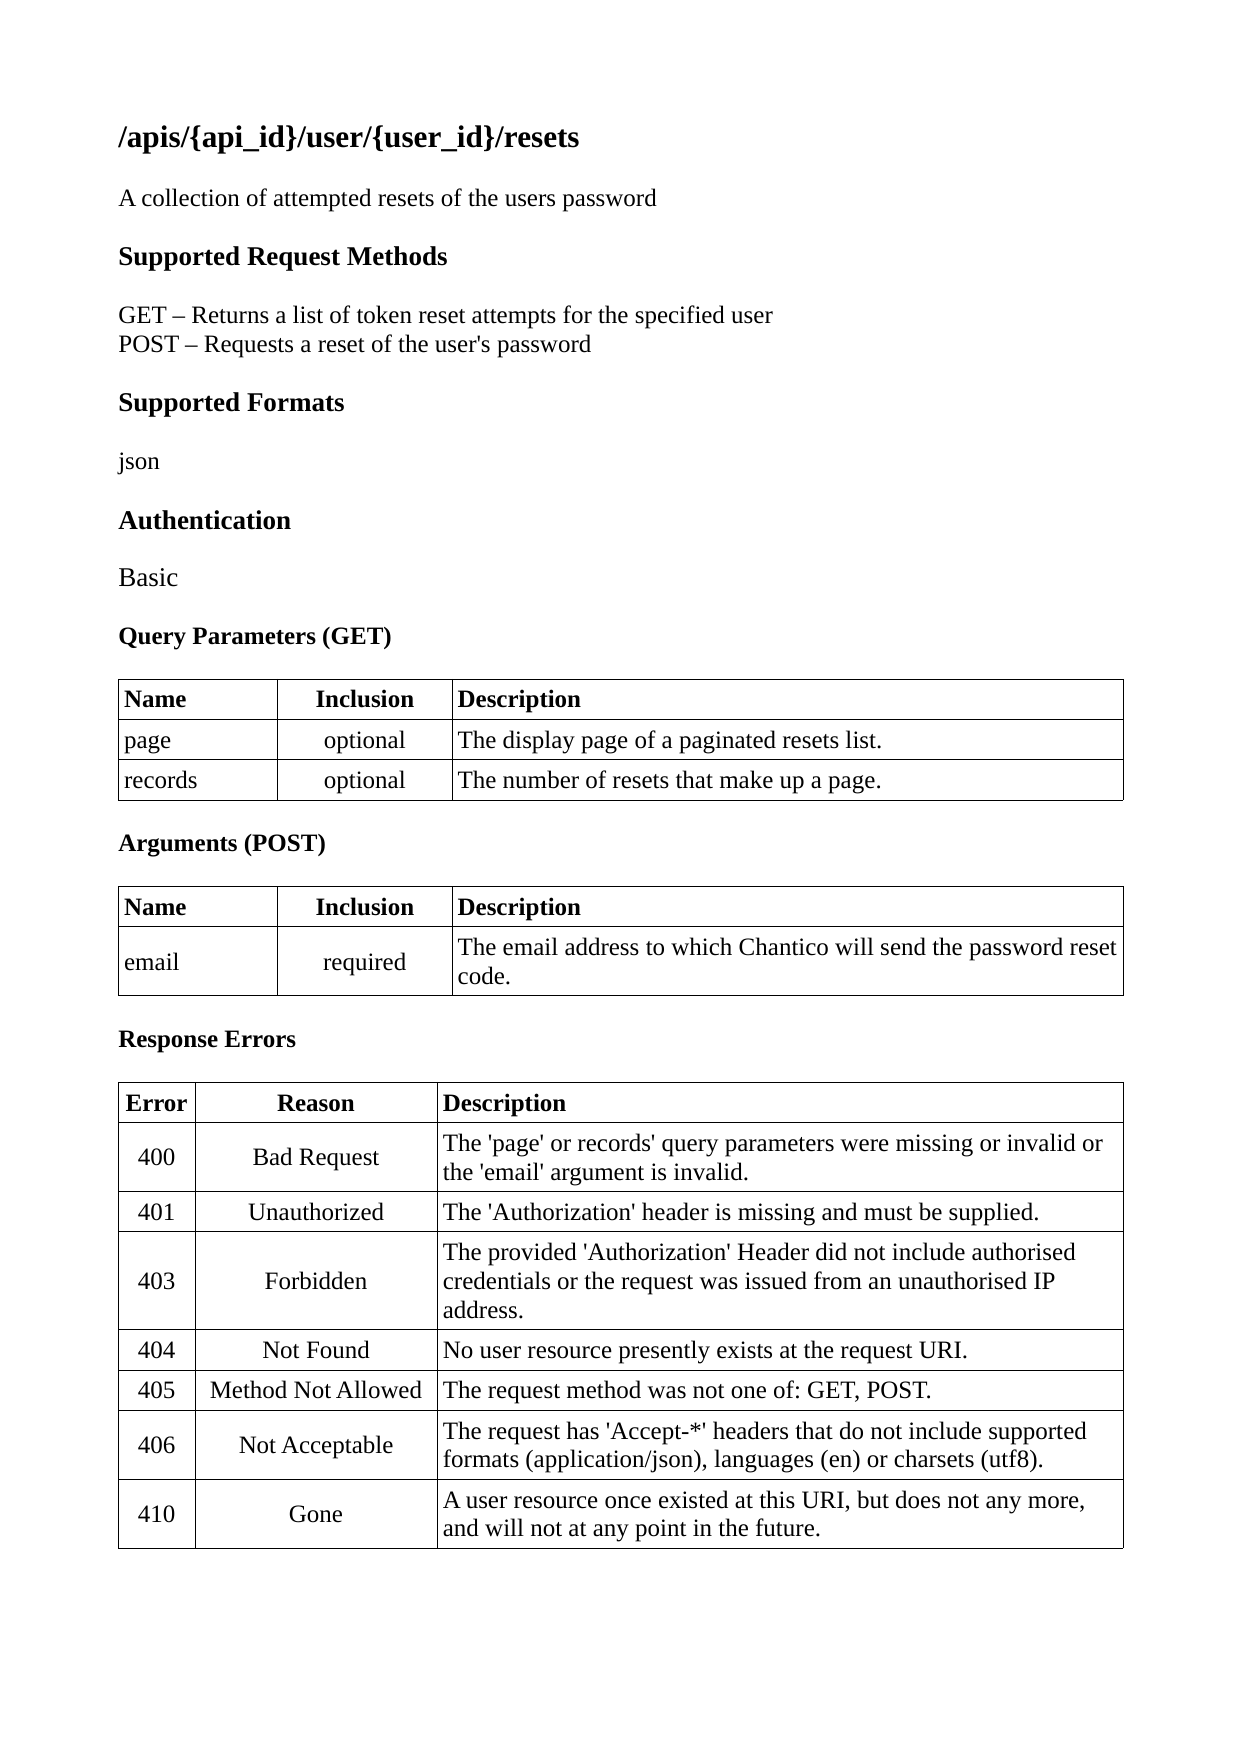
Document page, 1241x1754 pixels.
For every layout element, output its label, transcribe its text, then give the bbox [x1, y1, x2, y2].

table_cell page [119, 720, 277, 759]
text Authentication [118, 504, 1122, 535]
table_header Name [119, 887, 277, 926]
table_cell 403 [119, 1232, 195, 1329]
table_cell required [278, 927, 452, 995]
table_cell Method Not Allowed [196, 1371, 437, 1410]
table_cell The 'Authorization' header is missing and must be supplied. [438, 1192, 1123, 1231]
table_cell The request method was not one of: GET, POST. [438, 1371, 1123, 1410]
text Supported Request Methods [118, 240, 1122, 271]
table_cell Bad Request [196, 1123, 437, 1191]
table_cell 404 [119, 1330, 195, 1369]
table_cell The number of resets that make up a page. [453, 760, 1123, 800]
table_cell Unauthorized [196, 1192, 437, 1231]
table_cell 400 [119, 1123, 195, 1191]
table_cell optional [278, 720, 452, 759]
table_cell 410 [119, 1480, 195, 1548]
table_cell Gone [196, 1480, 437, 1548]
table_cell 406 [119, 1411, 195, 1479]
table_cell Not Acceptable [196, 1411, 437, 1479]
text POST – Requests a reset of the user's password [118, 329, 1122, 358]
text Query Parameters (GET) [118, 621, 1122, 650]
text /apis/{api_id}/user/{user_id}/resets [118, 118, 1122, 154]
table_cell email [119, 927, 277, 995]
text Basic [118, 561, 1122, 592]
table_cell 401 [119, 1192, 195, 1231]
table_header Name [119, 680, 277, 719]
text A collection of attempted resets of the users password [118, 183, 1122, 212]
table_cell 405 [119, 1371, 195, 1410]
table_cell The provided 'Authorization' Header did not include authorised credentials or the request was issued from an unauthorised IP address. [438, 1232, 1123, 1329]
text GET – Returns a list of token reset attempts for the specified user [118, 300, 1122, 329]
table_cell The email address to which Chantico will send the password reset code. [453, 927, 1123, 995]
table_cell records [119, 760, 277, 800]
table_header Description [453, 887, 1123, 926]
table_cell A user resource once existed at this URI, but does not any more, and will not at any point in the future. [438, 1480, 1123, 1548]
table_cell The 'page' or records' query parameters were missing or invalid or the 'email' argument is invalid. [438, 1123, 1123, 1191]
table_header Inclusion [278, 887, 452, 926]
text Arguments (POST) [118, 828, 1122, 857]
text Supported Formats [118, 386, 1122, 418]
table_cell Not Found [196, 1330, 437, 1369]
table_header Inclusion [278, 680, 452, 719]
table_cell The display page of a paginated resets list. [453, 720, 1123, 759]
table_header Description [453, 680, 1123, 719]
table_header Description [438, 1083, 1123, 1122]
text Response Errors [118, 1024, 1122, 1053]
table_cell No user resource presently exists at the request URI. [438, 1330, 1123, 1369]
table_header Error [119, 1083, 195, 1122]
text json [118, 446, 1122, 475]
table_cell optional [278, 760, 452, 800]
table_cell The request has 'Accept-*' headers that do not include supported formats (application/json), languages (en) or charsets (utf8). [438, 1411, 1123, 1479]
table_cell Forbidden [196, 1232, 437, 1329]
table_header Reason [196, 1083, 437, 1122]
